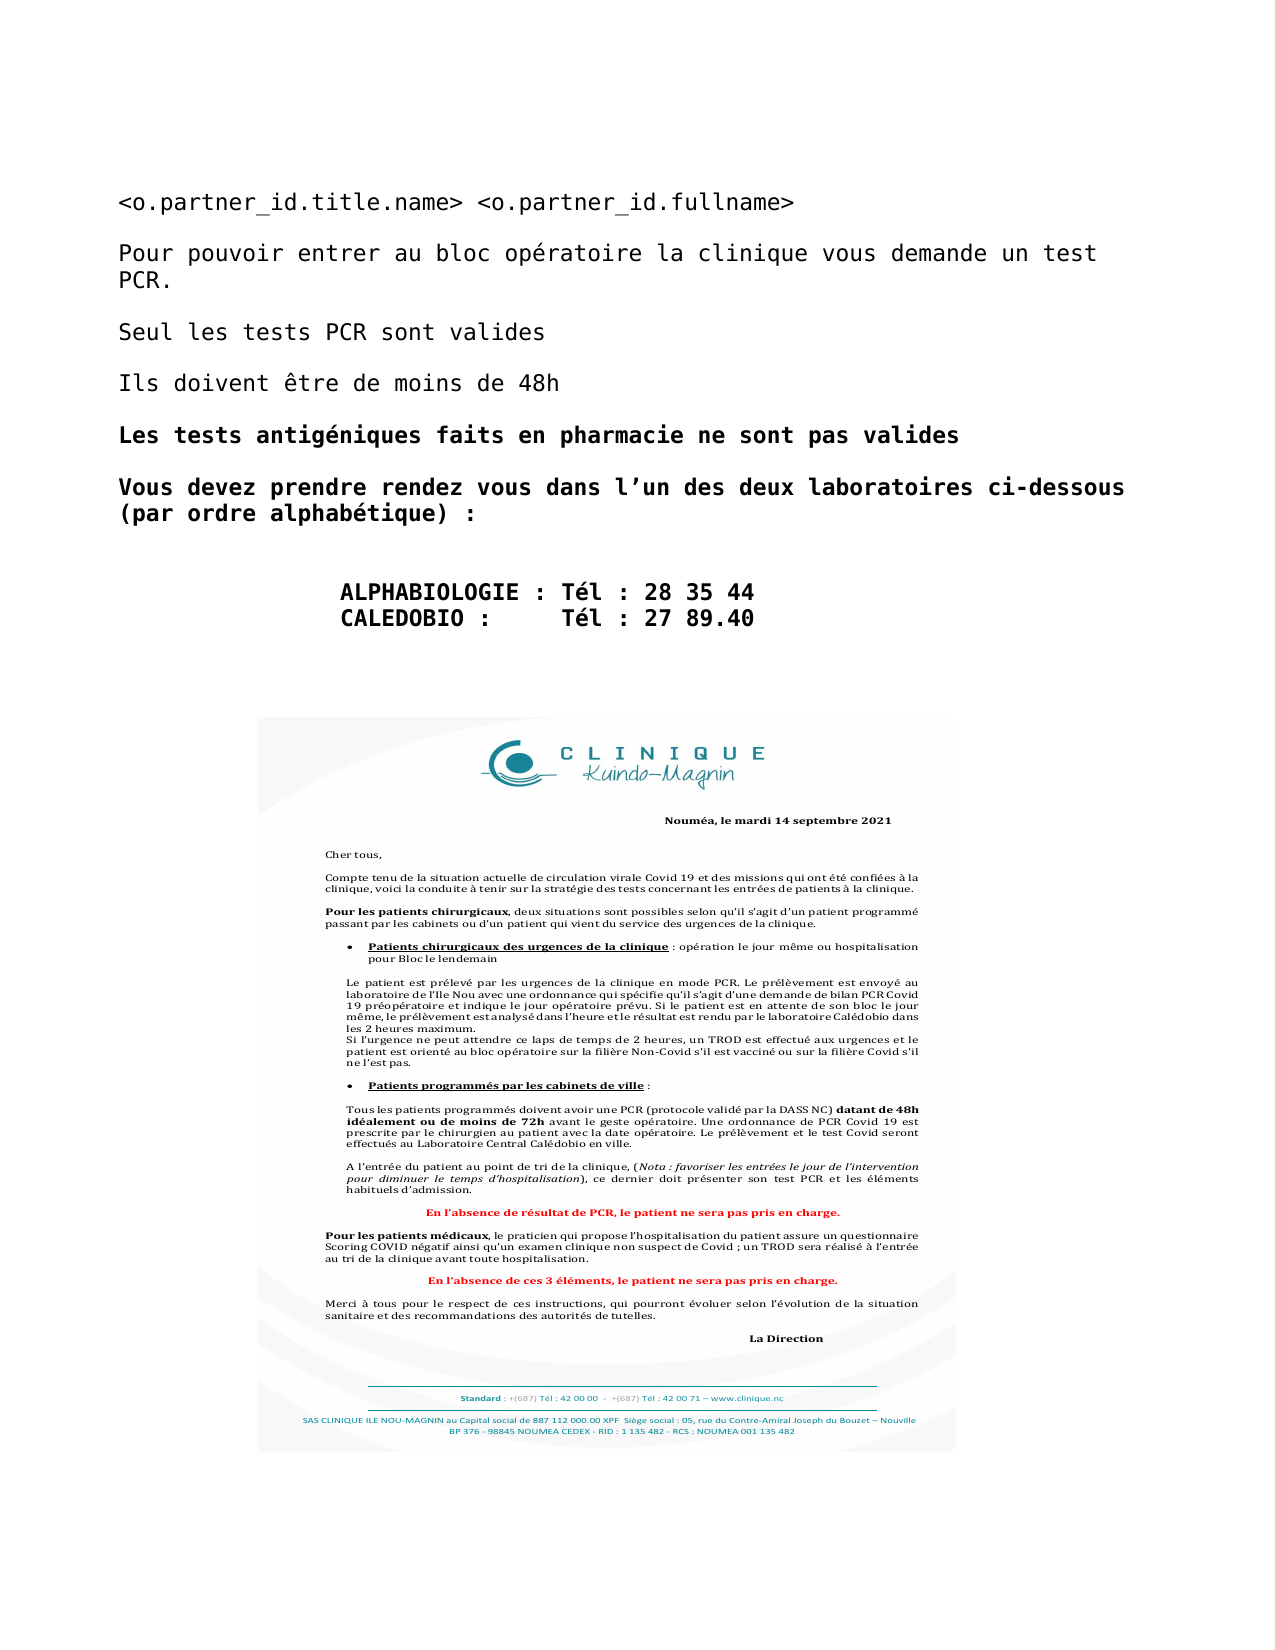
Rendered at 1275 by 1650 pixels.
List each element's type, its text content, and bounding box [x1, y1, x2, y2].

text Ils doivent être de moins de 48h [118, 371, 1157, 397]
text Vous devez prendre rendez vous dans l’un des deux laboratoires ci-dessous (par ordre alphabétique) : [118, 474, 1157, 527]
text Les tests antigéniques faits en pharmacie ne sont pas valides [118, 422, 1157, 449]
text Pour pouvoir entrer au bloc opératoire la clinique vous demande un test PCR. [118, 241, 1157, 294]
text Seul les tests PCR sont valides [118, 319, 1157, 346]
text ALPHABIOLOGIE : Tél : 28 35 44 CALEDOBIO : Tél : 27 89.40 [118, 552, 1157, 632]
text <o.partner_id.title.name> <o.partner_id.fullname> [118, 189, 1157, 216]
